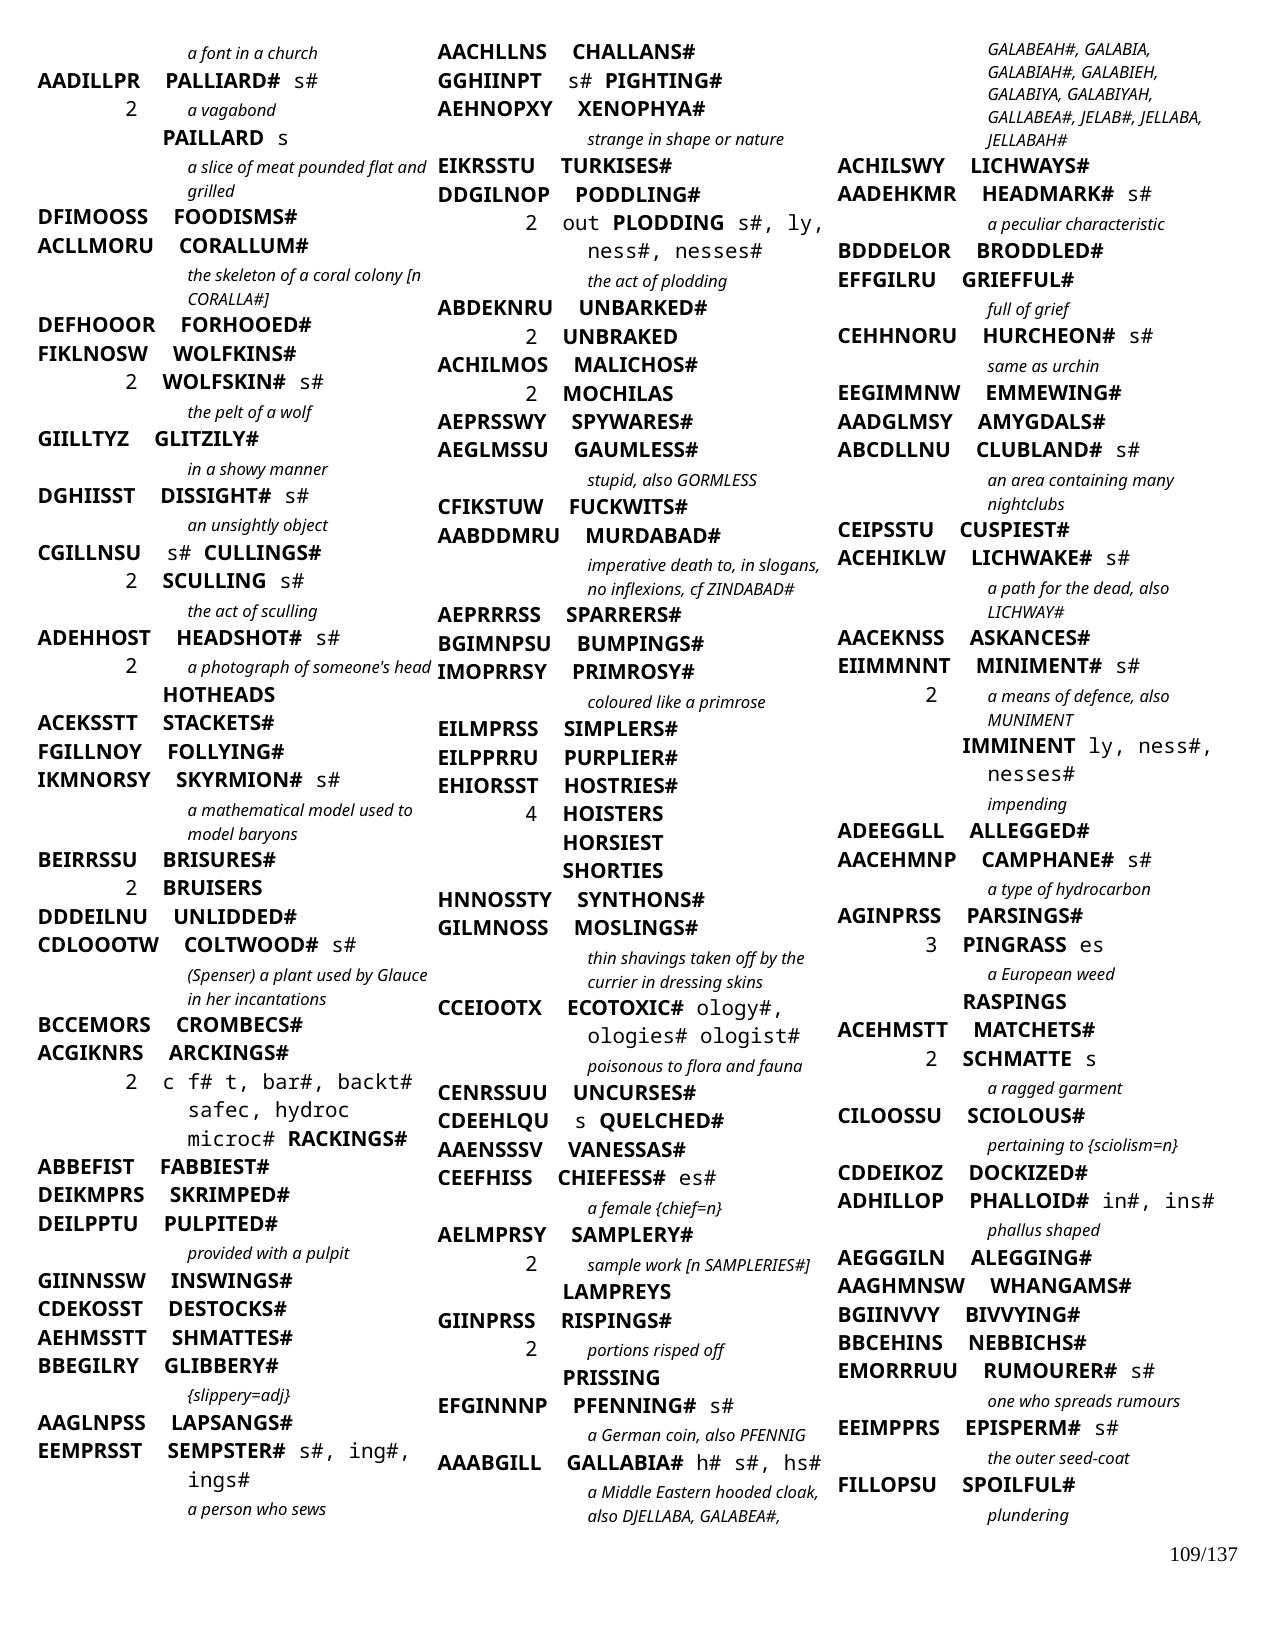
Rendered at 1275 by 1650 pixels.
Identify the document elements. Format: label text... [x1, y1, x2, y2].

text a female {chief=n} [437, 1192, 837, 1220]
text CDLOOOTW COLTWOOD# s# [37, 930, 437, 959]
text ACLLMORU CORALLUM# [37, 231, 437, 259]
text PAILLARD s [37, 123, 437, 151]
text the act of plodding [437, 265, 837, 293]
text GILMNOSS MOSLINGS# [437, 913, 837, 942]
text HOTHEADS [37, 680, 437, 708]
text BEIRRSSU BRISURES# [37, 845, 437, 873]
text AEHNOPXY XENOPHYA# [437, 94, 837, 123]
text RASPINGS [837, 987, 1237, 1015]
text AACEKNSS ASKANCES# [837, 623, 1237, 651]
text EILPPRRU PURPLIER# [437, 743, 837, 771]
text coloured like a primrose [437, 686, 837, 714]
text BDDDELOR BRODDLED# [837, 236, 1237, 265]
text EEIMPPRS EPISPERM# s# [837, 1413, 1237, 1442]
text CGILLNSU s# CULLINGS# [37, 538, 437, 566]
text 2 BRUISERS [37, 873, 437, 902]
text stupid, also GORMLESS [437, 464, 837, 492]
text 2 MOCHILAS [437, 379, 837, 407]
text 4 HOISTERS [437, 799, 837, 828]
text ABCDLLNU CLUBLAND# s# [837, 435, 1237, 464]
text poisonous to flora and fauna [437, 1050, 837, 1078]
text PRISSING [437, 1363, 837, 1391]
text a person who sews [37, 1493, 437, 1522]
text 2 portions risped off [437, 1334, 837, 1363]
text EHIORSST HOSTRIES# [437, 771, 837, 799]
text EILMPRSS SIMPLERS# [437, 714, 837, 743]
text EMORRRUU RUMOURER# s# [837, 1357, 1237, 1385]
text SHORTIES [437, 856, 837, 885]
text ADEHHOST HEADSHOT# s# [37, 623, 437, 652]
text AELMPRSY SAMPLERY# [437, 1220, 837, 1249]
text IMOPRRSY PRIMROSY# [437, 657, 837, 686]
text ABDEKNRU UNBARKED# [437, 293, 837, 322]
text full of grief [837, 293, 1237, 322]
text HNNOSSTY SYNTHONS# [437, 885, 837, 913]
text the skeleton of a coral colony [n CORALLA#] [37, 259, 437, 310]
text DFIMOOSS FOODISMS# [37, 202, 437, 231]
text GIILLTYZ GLITZILY# [37, 424, 437, 453]
text AADGLMSY AMYGDALS# [837, 407, 1237, 435]
text ADHILLOP PHALLOID# in#, ins# [837, 1186, 1237, 1214]
text AEHMSSTT SHMATTES# [37, 1323, 437, 1351]
text the act of sculling [37, 595, 437, 623]
text a slice of meat pounded flat and grilled [37, 151, 437, 202]
text LAMPREYS [437, 1277, 837, 1306]
text DEILPPTU PULPITED# [37, 1209, 437, 1237]
text plundering [837, 1499, 1237, 1527]
text ACGIKNRS ARCKINGS# [37, 1038, 437, 1067]
text in a showy manner [37, 453, 437, 481]
text impending [837, 788, 1237, 816]
text 2 a photograph of someone's head [37, 652, 437, 680]
text a path for the dead, also LICHWAY# [837, 572, 1237, 623]
text 2 SCHMATTE s [837, 1044, 1237, 1072]
text AABDDMRU MURDABAD# [437, 521, 837, 549]
text ADEEGGLL ALLEGGED# [837, 816, 1237, 845]
text an unsightly object [37, 509, 437, 538]
text pertaining to {sciolism=n} [837, 1129, 1237, 1158]
text GIINNSSW INSWINGS# [37, 1266, 437, 1294]
text AAGHMNSW WHANGAMS# [837, 1271, 1237, 1300]
text EIKRSSTU TURKISES# [437, 151, 837, 180]
text DEIKMPRS SKRIMPED# [37, 1181, 437, 1209]
text a type of hydrocarbon [837, 873, 1237, 902]
text 2 sample work [n SAMPLERIES#] [437, 1249, 837, 1277]
text CDEEHLQU s QUELCHED# [437, 1107, 837, 1135]
text ACEKSSTT STACKETS# [37, 708, 437, 737]
text a font in a church [37, 37, 437, 66]
text BGIMNPSU BUMPINGS# [437, 629, 837, 657]
text EIIMMNNT MINIMENT# s# [837, 651, 1237, 680]
text 2 a vagabond [37, 94, 437, 123]
text imperative death to, in slogans, no inflexions, cf ZINDABAD# [437, 549, 837, 601]
text BGIINVVY BIVVYING# [837, 1300, 1237, 1328]
text AGINPRSS PARSINGS# [837, 902, 1237, 930]
text HORSIEST [437, 828, 837, 856]
text AEGGGILN ALEGGING# [837, 1243, 1237, 1271]
text EEGIMMNW EMMEWING# [837, 378, 1237, 407]
text an area containing many nightclubs [837, 464, 1237, 515]
text EEMPRSST SEMPSTER# s#, ing#, ings# [37, 1436, 437, 1493]
text AAABGILL GALLABIA# h# s#, hs# [437, 1448, 837, 1476]
text a peculiar characteristic [837, 208, 1237, 236]
text FGILLNOY FOLLYING# [37, 737, 437, 765]
text GALABEAH#, GALABIA, GALABIAH#, GALABIEH, GALABIYA, GALABIYAH, GALLABEA#, JELAB#, JELLABA, JELLABAH# [837, 37, 1237, 151]
text thin shavings taken off by the currier in dressing skins [437, 942, 837, 993]
text 2 out PLODDING s#, ly, ness#, nesses# [437, 208, 837, 265]
text DDGILNOP PODDLING# [437, 180, 837, 208]
text 2 a means of defence, also MUNIMENT [837, 680, 1237, 731]
text 2 c f# t, bar#, backt# safec, hydroc microc# RACKINGS# [37, 1067, 437, 1152]
text ACHILSWY LICHWAYS# [837, 151, 1237, 179]
text AAGLNPSS LAPSANGS# [37, 1408, 437, 1436]
text ACEHMSTT MATCHETS# [837, 1015, 1237, 1044]
text IKMNORSY SKYRMION# s# [37, 765, 437, 794]
text a European weed [837, 958, 1237, 987]
text AADEHKMR HEADMARK# s# [837, 179, 1237, 208]
text ABBEFIST FABBIEST# [37, 1152, 437, 1181]
text IMMINENT ly, ness#, nesses# [837, 731, 1237, 788]
text FILLOPSU SPOILFUL# [837, 1470, 1237, 1499]
text AACHLLNS CHALLANS# [437, 37, 837, 66]
text provided with a pulpit [37, 1237, 437, 1266]
text 2 WOLFSKIN# s# [37, 367, 437, 396]
text 2 SCULLING s# [37, 566, 437, 595]
text GGHIINPT s# PIGHTING# [437, 66, 837, 94]
text a mathematical model used to model baryons [37, 794, 437, 845]
text {slippery=adj} [37, 1379, 437, 1408]
text FIKLNOSW WOLFKINS# [37, 339, 437, 367]
text AEPRRRSS SPARRERS# [437, 601, 837, 629]
text EFFGILRU GRIEFFUL# [837, 265, 1237, 293]
text 3 PINGRASS es [837, 930, 1237, 958]
text EFGINNNP PFENNING# s# [437, 1391, 837, 1419]
text AADILLPR PALLIARD# s# [37, 66, 437, 94]
text ACEHIKLW LICHWAKE# s# [837, 543, 1237, 572]
text CEEFHISS CHIEFESS# es# [437, 1163, 837, 1192]
text DGHIISST DISSIGHT# s# [37, 481, 437, 509]
text a Middle Eastern hooded cloak, also DJELLABA, GALABEA#, [437, 1476, 837, 1527]
text ACHILMOS MALICHOS# [437, 350, 837, 379]
text AAENSSSV VANESSAS# [437, 1135, 837, 1163]
text BBCEHINS NEBBICHS# [837, 1328, 1237, 1357]
text strange in shape or nature [437, 123, 837, 151]
text one who spreads rumours [837, 1385, 1237, 1413]
text CILOOSSU SCIOLOUS# [837, 1101, 1237, 1129]
text DDDEILNU UNLIDDED# [37, 902, 437, 930]
text CENRSSUU UNCURSES# [437, 1078, 837, 1107]
text AACEHMNP CAMPHANE# s# [837, 845, 1237, 873]
text AEPRSSWY SPYWARES# [437, 407, 837, 436]
text 2 UNBRAKED [437, 322, 837, 350]
text (Spenser) a plant used by Glauce in her incantations [37, 959, 437, 1010]
text BBEGILRY GLIBBERY# [37, 1351, 437, 1379]
text CDEKOSST DESTOCKS# [37, 1294, 437, 1323]
text CEIPSSTU CUSPIEST# [837, 515, 1237, 543]
text a German coin, also PFENNIG [437, 1419, 837, 1448]
text the outer seed-coat [837, 1442, 1237, 1470]
text CFIKSTUW FUCKWITS# [437, 492, 837, 521]
text phallus shaped [837, 1214, 1237, 1243]
text CEHHNORU HURCHEON# s# [837, 322, 1237, 350]
text CCEIOOTX ECOTOXIC# ology#, ologies# ologist# [437, 993, 837, 1050]
text same as urchin [837, 350, 1237, 378]
text AEGLMSSU GAUMLESS# [437, 436, 837, 464]
text DEFHOOOR FORHOOED# [37, 310, 437, 339]
text GIINPRSS RISPINGS# [437, 1306, 837, 1334]
text the pelt of a wolf [37, 396, 437, 424]
text CDDEIKOZ DOCKIZED# [837, 1158, 1237, 1186]
text a ragged garment [837, 1072, 1237, 1101]
text BCCEMORS CROMBECS# [37, 1010, 437, 1038]
